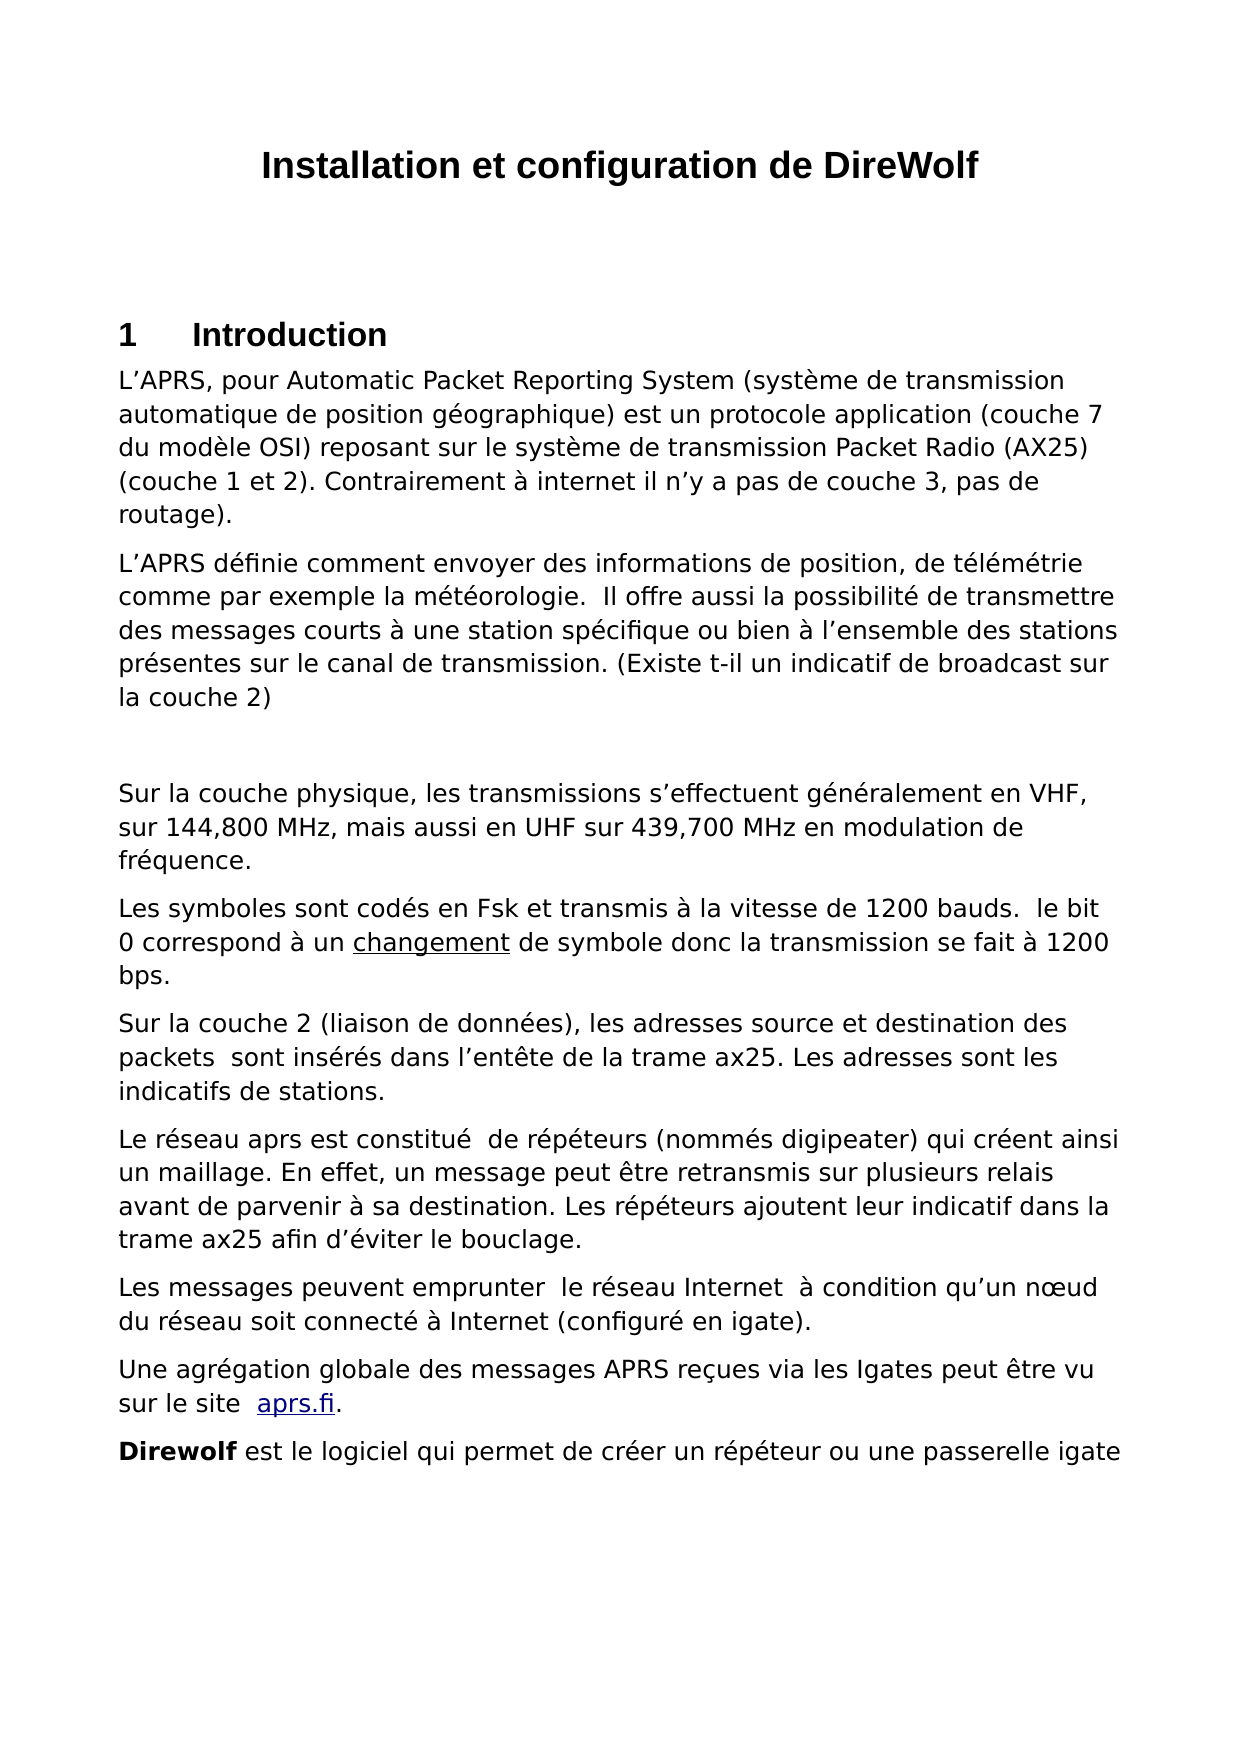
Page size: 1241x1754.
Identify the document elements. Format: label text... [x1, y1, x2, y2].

text Sur la couche 2 (liaison de données), les adresses source et destination des packets sont insérés dans l’entête de la trame ax25. Les adresses sont les indicatifs de stations. [118, 1009, 1122, 1106]
subtitle Introduction [118, 315, 1122, 354]
text Les messages peuvent emprunter le réseau Internet à condition qu’un nœud du réseau soit connecté à Internet (configuré en igate). [118, 1273, 1122, 1336]
text Les symboles sont codés en Fsk et transmis à la vitesse de 1200 bauds. le bit 0 correspond à un changement de symbole donc la transmission se fait à 1200 bps. [118, 894, 1122, 991]
text L’APRS définie comment envoyer des informations de position, de télémétrie comme par exemple la météorologie. Il offre aussi la possibilité de transmettre des messages courts à une station spécifique ou bien à l’ensemble des stations présentes sur le canal de transmission. (Existe t-il un indicatif de broadcast sur la couche 2) [118, 549, 1122, 712]
text Direwolf est le logiciel qui permet de créer un répéteur ou une passerelle igate [118, 1437, 1122, 1466]
text Une agrégation globale des messages APRS reçues via les Igates peut être vu sur le site aprs.fi. [118, 1355, 1122, 1418]
text L’APRS, pour Automatic Packet Reporting System (système de transmission automatique de position géographique) est un protocole application (couche 7 du modèle OSI) reposant sur le système de transmission Packet Radio (AX25)(couche 1 et 2). Contrairement à internet il n’y a pas de couche 3, pas de routage). [118, 366, 1122, 530]
text Le réseau aprs est constitué de répéteurs (nommés digipeater) qui créent ainsi un maillage. En effet, un message peut être retransmis sur plusieurs relais avant de parvenir à sa destination. Les répéteurs ajoutent leur indicatif dans la trame ax25 afin d’éviter le bouclage. [118, 1125, 1122, 1254]
subtitle Installation et configuration de DireWolf [118, 143, 1122, 187]
text Sur la couche physique, les transmissions s’effectuent généralement en VHF, sur 144,800 MHz, mais aussi en UHF sur 439,700 MHz en modulation de fréquence. [118, 779, 1122, 875]
